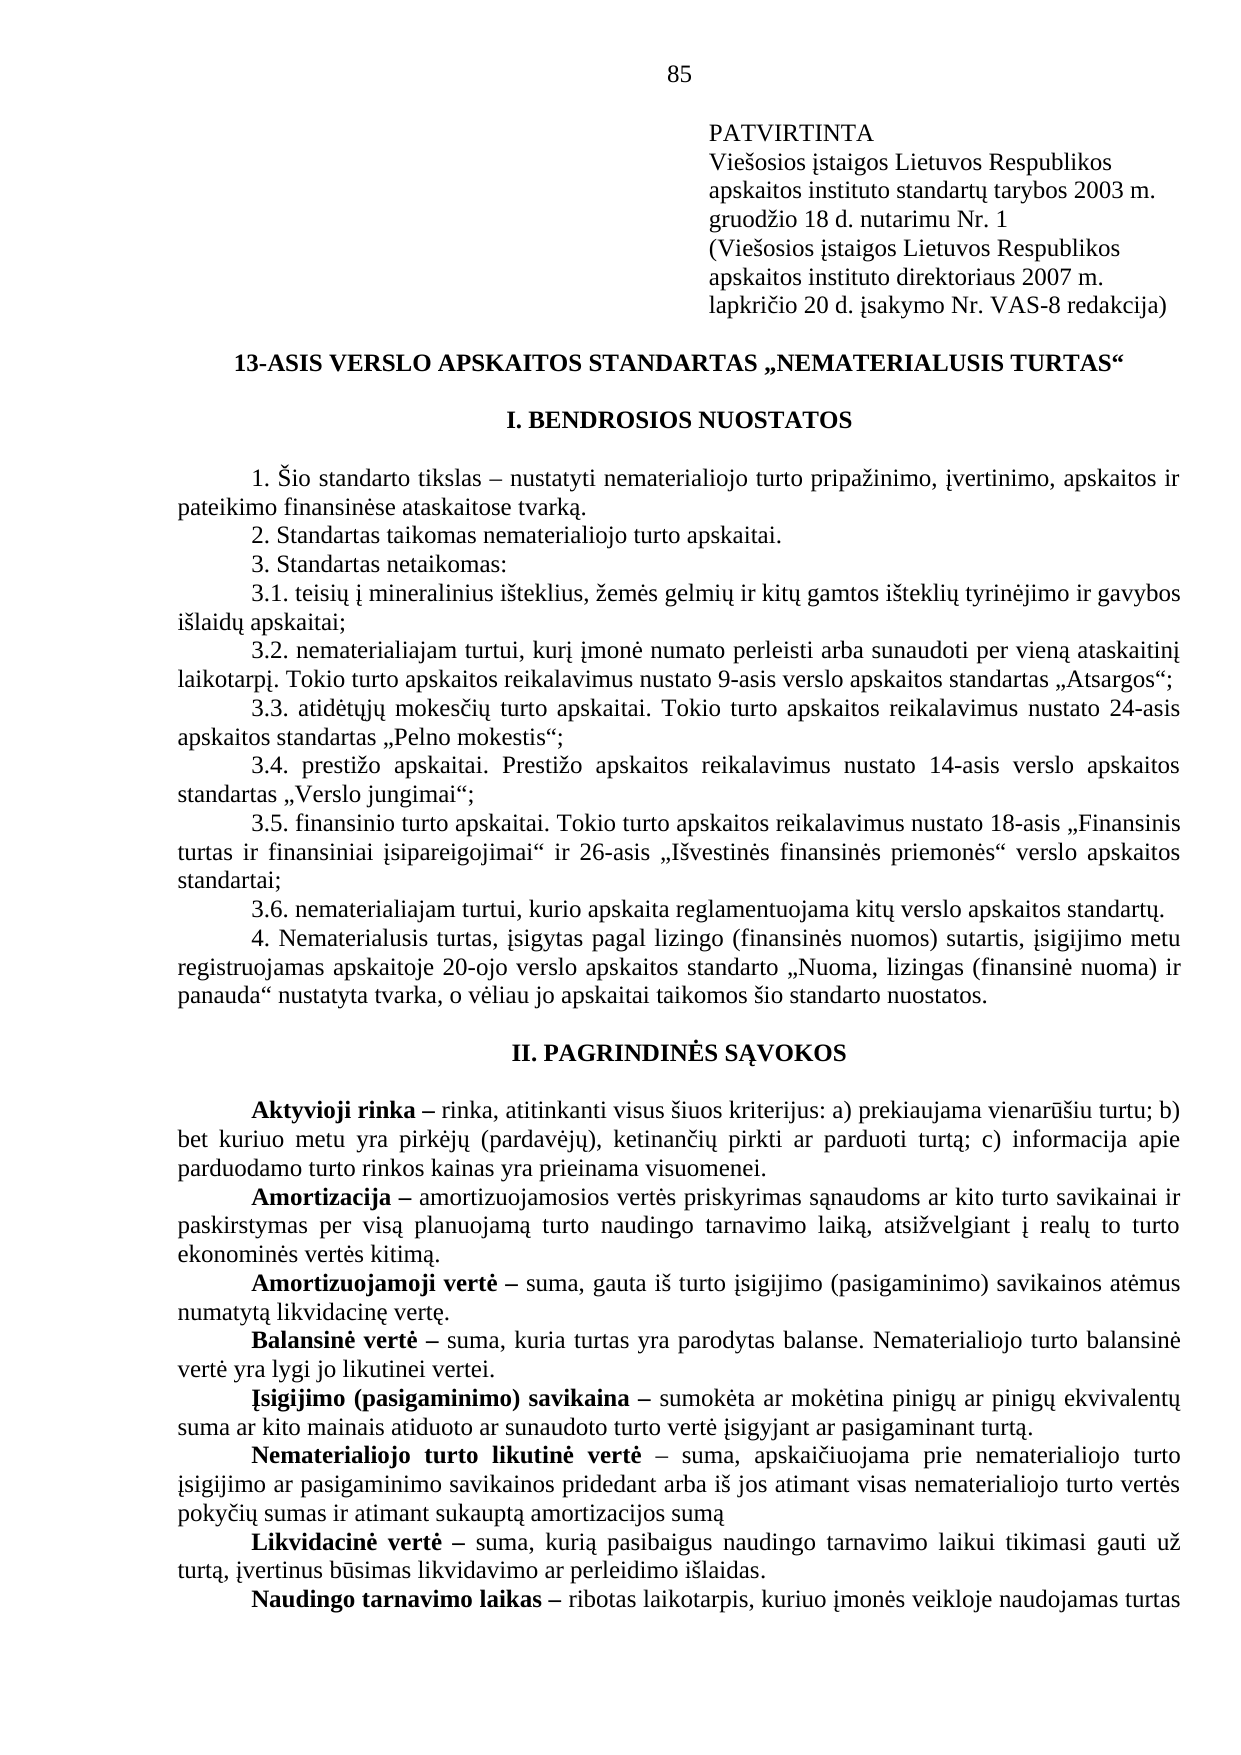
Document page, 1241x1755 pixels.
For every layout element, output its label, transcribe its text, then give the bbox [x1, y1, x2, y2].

text 3.3. atidėtųjų mokesčių turto apskaitai. Tokio turto apskaitos reikalavimus nustato 24-asis apskaitos standartas „Pelno mokestis“; [177, 693, 1181, 751]
text 1. Šio standarto tikslas – nustatyti nematerialiojo turto pripažinimo, įvertinimo, apskaitos ir pateikimo finansinėse ataskaitose tvarką. [177, 463, 1181, 521]
text II. PAGRINDINĖS SĄVOKOS [177, 1038, 1181, 1067]
text 13-ASIS VERSLO APSKAITOS STANDARTAS „NEMATERIALUSIS TURTAS“ [177, 348, 1181, 377]
text 3.5. finansinio turto apskaitai. Tokio turto apskaitos reikalavimus nustato 18-asis „Finansinis turtas ir finansiniai įsipareigojimai“ ir 26-asis „Išvestinės finansinės priemonės“ verslo apskaitos standartai; [177, 808, 1181, 894]
text 3.2. nematerialiajam turtui, kurį įmonė numato perleisti arba sunaudoti per vieną ataskaitinį laikotarpį. Tokio turto apskaitos reikalavimus nustato 9-asis verslo apskaitos standartas „Atsargos“; [177, 636, 1181, 693]
text Likvidacinė vertė – suma, kurią pasibaigus naudingo tarnavimo laikui tikimasi gauti už turtą, įvertinus būsimas likvidavimo ar perleidimo išlaidas. [177, 1527, 1181, 1584]
text apskaitos instituto standartų tarybos 2003 m. [177, 176, 1181, 204]
text lapkričio 20 d. įsakymo Nr. VAS-8 redakcija) [177, 291, 1181, 319]
text (Viešosios įstaigos Lietuvos Respublikos [177, 233, 1181, 262]
text 3.1. teisių į mineralinius išteklius, žemės gelmių ir kitų gamtos išteklių tyrinėjimo ir gavybos išlaidų apskaitai; [177, 578, 1181, 636]
text 4. Nematerialusis turtas, įsigytas pagal lizingo (finansinės nuomos) sutartis, įsigijimo metu registruojamas apskaitoje 20-ojo verslo apskaitos standarto „Nuoma, lizingas (finansinė nuoma) ir panauda“ nustatyta tvarka, o vėliau jo apskaitai taikomos šio standarto nuostatos. [177, 923, 1181, 1009]
text PATVIRTINTA [709, 118, 1181, 147]
text Amortizuojamoji vertė – suma, gauta iš turto įsigijimo (pasigaminimo) savikainos atėmus numatytą likvidacinę vertę. [177, 1268, 1181, 1326]
text 2. Standartas taikomas nematerialiojo turto apskaitai. [177, 521, 1181, 549]
text Naudingo tarnavimo laikas – ribotas laikotarpis, kuriuo įmonės veikloje naudojamas turtas [177, 1584, 1181, 1613]
text 3.6. nematerialiajam turtui, kurio apskaita reglamentuojama kitų verslo apskaitos standartų. [177, 894, 1181, 923]
text 3.4. prestižo apskaitai. Prestižo apskaitos reikalavimus nustato 14-asis verslo apskaitos standartas „Verslo jungimai“; [177, 751, 1181, 808]
text gruodžio 18 d. nutarimu Nr. 1 [177, 204, 1181, 233]
text 3. Standartas netaikomas: [177, 549, 1181, 578]
text I. BENDROSIOS NUOSTATOS [177, 406, 1181, 434]
text Viešosios įstaigos Lietuvos Respublikos [177, 147, 1181, 176]
text Amortizacija – amortizuojamosios vertės priskyrimas sąnaudoms ar kito turto savikainai ir paskirstymas per visą planuojamą turto naudingo tarnavimo laiką, atsižvelgiant į realų to turto ekonominės vertės kitimą. [177, 1182, 1181, 1268]
text apskaitos instituto direktoriaus 2007 m. [177, 262, 1181, 291]
text Balansinė vertė – suma, kuria turtas yra parodytas balanse. Nematerialiojo turto balansinė vertė yra lygi jo likutinei vertei. [177, 1326, 1181, 1383]
text Aktyvioji rinka – rinka, atitinkanti visus šiuos kriterijus: a) prekiaujama vienarūšiu turtu; b) bet kuriuo metu yra pirkėjų (pardavėjų), ketinančių pirkti ar parduoti turtą; c) informacija apie parduodamo turto rinkos kainas yra prieinama visuomenei. [177, 1096, 1181, 1182]
text Nematerialiojo turto likutinė vertė – suma, apskaičiuojama prie nematerialiojo turto įsigijimo ar pasigaminimo savikainos pridedant arba iš jos atimant visas nematerialiojo turto vertės pokyčių sumas ir atimant sukauptą amortizacijos sumą [177, 1441, 1181, 1527]
text Įsigijimo (pasigaminimo) savikaina – sumokėta ar mokėtina pinigų ar pinigų ekvivalentų suma ar kito mainais atiduoto ar sunaudoto turto vertė įsigyjant ar pasigaminant turtą. [177, 1383, 1181, 1441]
